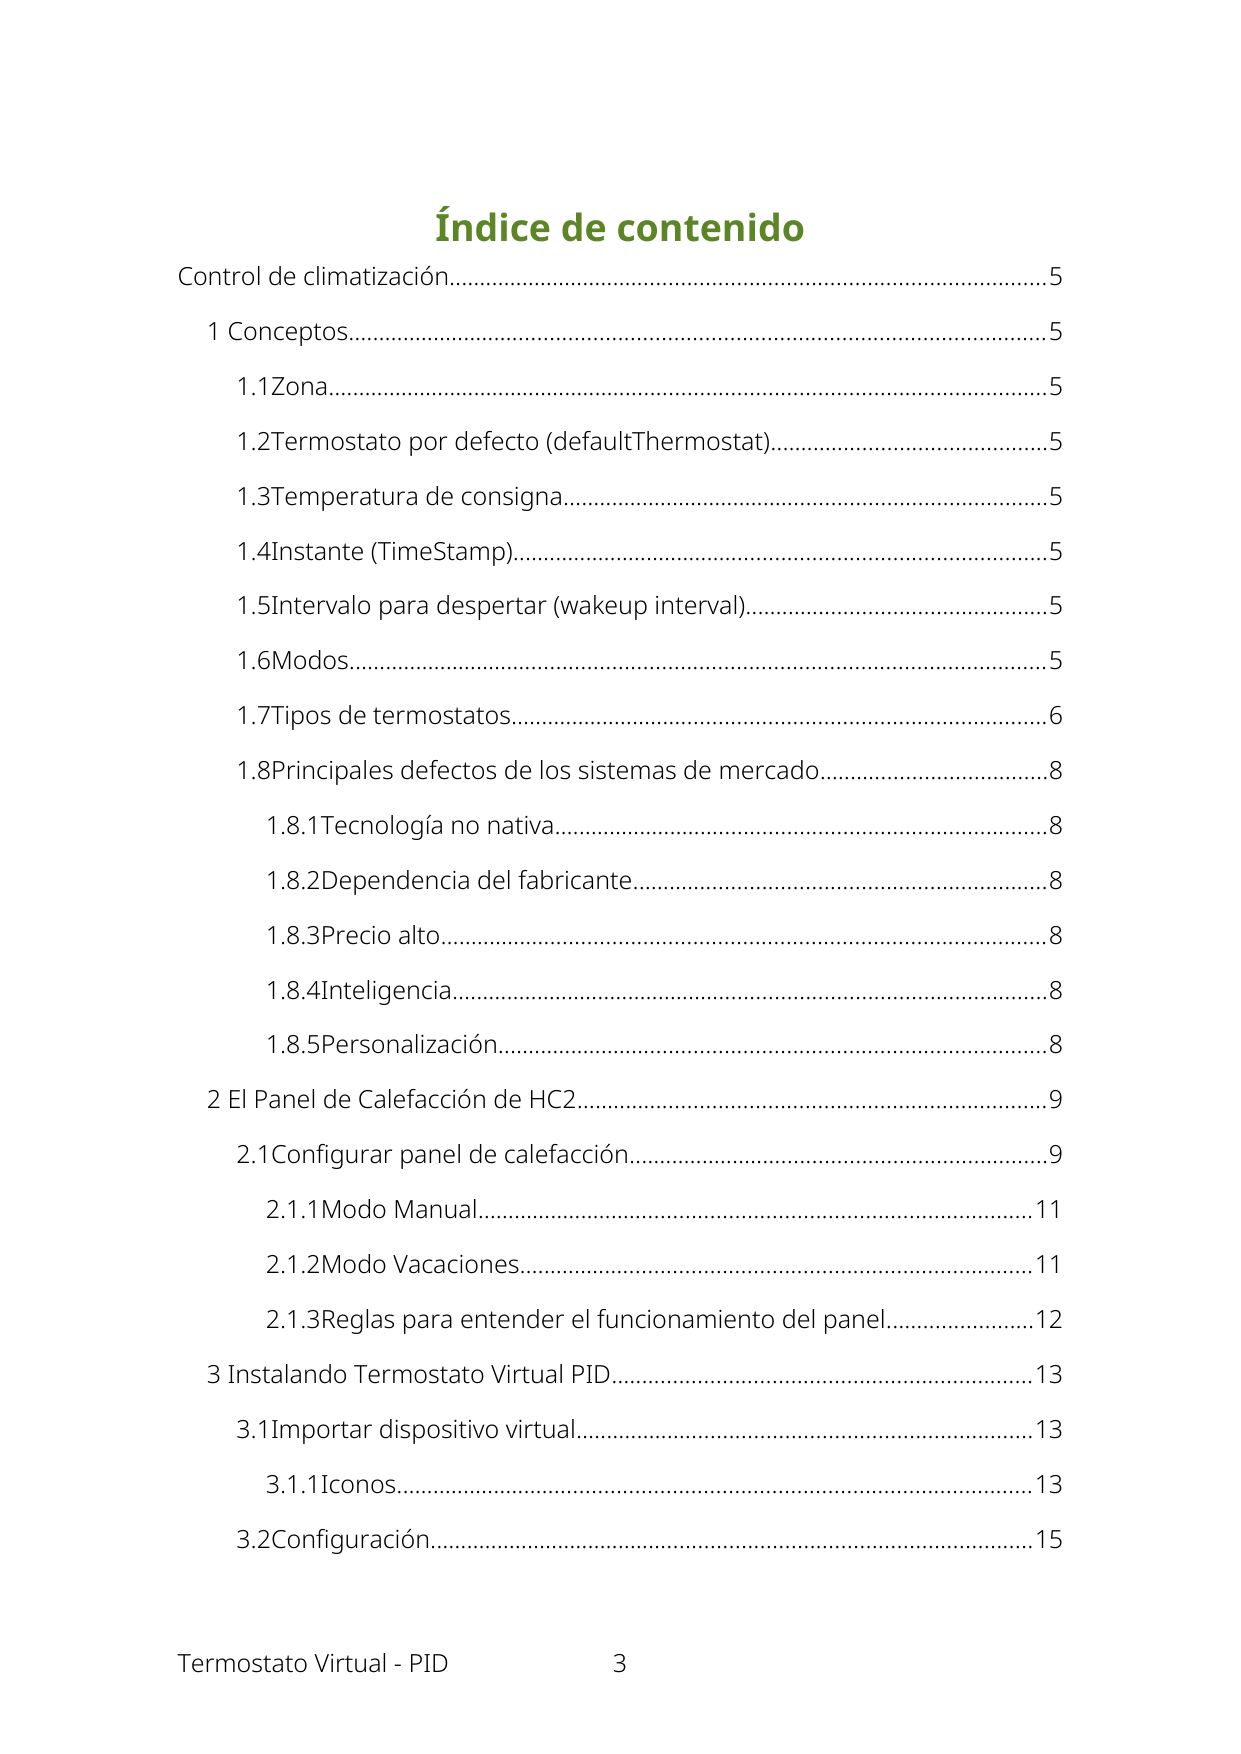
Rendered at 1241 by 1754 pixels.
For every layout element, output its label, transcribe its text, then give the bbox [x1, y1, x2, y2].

text 2.1.1Modo Manual. 11 [266, 1192, 1063, 1226]
text 1.8.1Tecnología no nativa 8 [266, 808, 1063, 842]
text 3 Instalando Termostato Virtual PID 13 [207, 1357, 1063, 1391]
text 2 El Panel de Calefacción de HC2 9 [207, 1082, 1063, 1116]
text 2.1.2Modo Vacaciones. 11 [266, 1247, 1063, 1281]
text 1.5Intervalo para despertar (wakeup interval) 5 [236, 588, 1063, 622]
text 1.7Tipos de termostatos 6 [236, 698, 1063, 732]
text 3.2Configuración 15 [236, 1521, 1063, 1555]
text 2.1Configurar panel de calefacción 9 [236, 1137, 1063, 1171]
text 3.1Importar dispositivo virtual 13 [236, 1411, 1063, 1446]
text 1.8.3Precio alto 8 [266, 917, 1063, 951]
text 3.1.1Iconos 13 [266, 1466, 1063, 1500]
text 1.2Termostato por defecto (defaultThermostat) 5 [236, 423, 1063, 457]
text 1.3Temperatura de consigna 5 [236, 478, 1063, 512]
text Control de climatización 5 [177, 259, 1063, 293]
text 1.1Zona 5 [236, 368, 1063, 402]
text 2.1.3Reglas para entender el funcionamiento del panel. 12 [266, 1302, 1063, 1336]
text 1.8.2Dependencia del fabricante 8 [266, 862, 1063, 897]
text 1.8Principales defectos de los sistemas de mercado 8 [236, 753, 1063, 787]
text Índice de contenido [177, 201, 1063, 252]
text 1.8.5Personalización 8 [266, 1027, 1063, 1061]
text 1.4Instante (TimeStamp) 5 [236, 533, 1063, 567]
text 1.6Modos 5 [236, 643, 1063, 677]
text 1.8.4Inteligencia 8 [266, 972, 1063, 1006]
text 1 Conceptos 5 [207, 313, 1063, 348]
